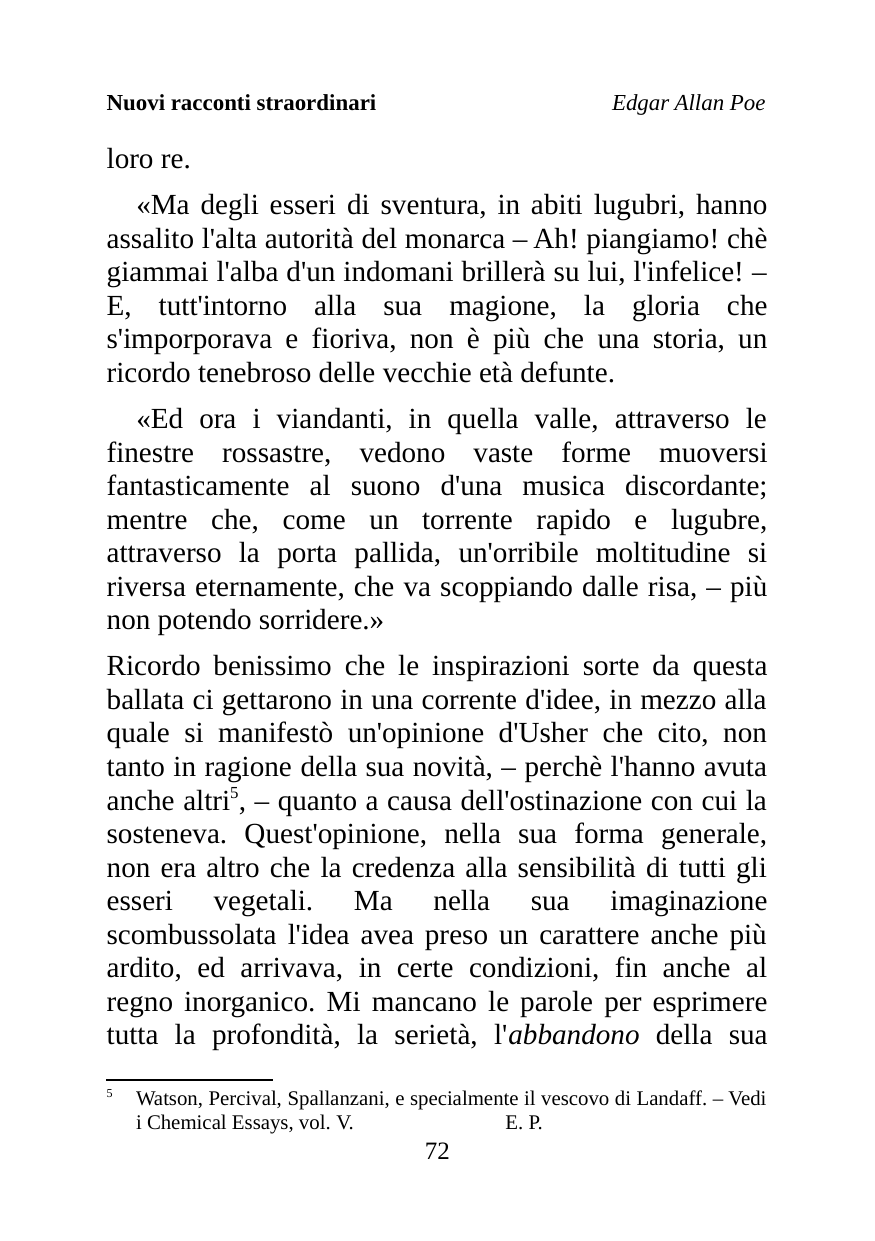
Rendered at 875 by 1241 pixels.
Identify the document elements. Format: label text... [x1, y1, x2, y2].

text «Ed ora i viandanti, in quella valle, attraverso le finestre rossastre, vedono vaste forme muoversi fantasticamente al suono d'una musica discordante; mentre che, come un torrente rapido e lugubre, attraverso la porta pallida, un'orribile moltitudine si riversa eternamente, che va scoppiando dalle risa, – più non potendo sorridere.» [106, 401, 768, 636]
text loro re. [106, 141, 768, 175]
text Watson, Percival, Spallanzani, e specialmente il vescovo di Landaff. – Vedi i Chemical Essays, vol. V. E. P. [106, 1086, 768, 1134]
text Ricordo benissimo che le inspirazioni sorte da questa ballata ci gettarono in una corrente d'idee, in mezzo alla quale si manifestò un'opinione d'Usher che cito, non tanto in ragione della sua novità, – perchè l'hanno avuta anche altri, – quanto a causa dell'ostinazione con cui la sosteneva. Quest'opinione, nella sua forma generale, non era altro che la credenza alla sensibilità di tutti gli esseri vegetali. Ma nella sua imaginazione scombussolata l'idea avea preso un carattere anche più ardito, ed arrivava, in certe condizioni, fin anche al regno inorganico. Mi mancano le parole per esprimere tutta la profondità, la serietà, l'abbandono della sua [106, 648, 768, 1051]
text «Ma degli esseri di sventura, in abiti lugubri, hanno assalito l'alta autorità del monarca – Ah! piangiamo! chè giammai l'alba d'un indomani brillerà su lui, l'infelice! – E, tutt'intorno alla sua magione, la gloria che s'imporporava e fioriva, non è più che una storia, un ricordo tenebroso delle vecchie età defunte. [106, 187, 768, 389]
